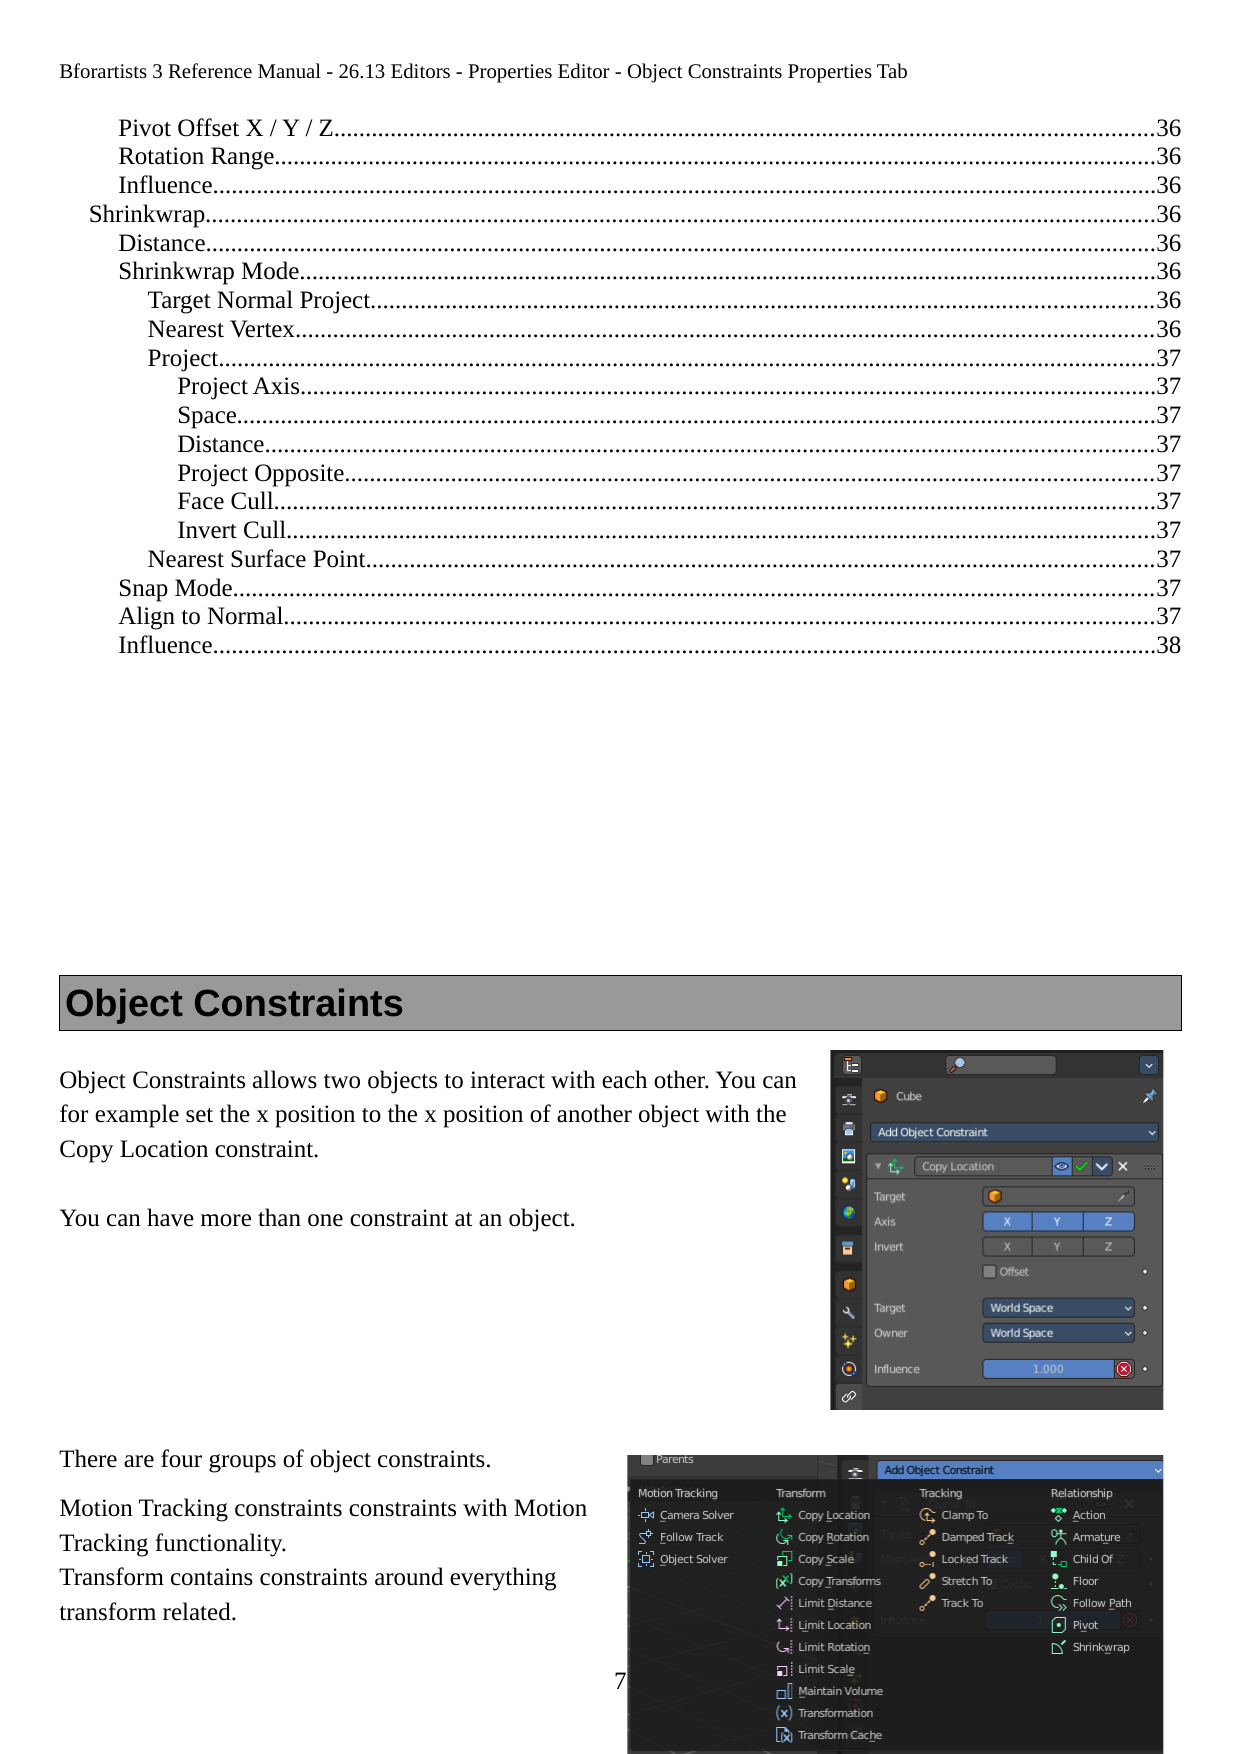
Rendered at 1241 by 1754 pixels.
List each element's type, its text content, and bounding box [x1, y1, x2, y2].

text Align to Normal 37 [118, 601, 1181, 630]
text Project 37 [147, 343, 1181, 371]
text Shrinkwrap Mode 36 [118, 256, 1181, 285]
text Space 37 [177, 400, 1181, 429]
text Influence 38 [118, 630, 1181, 659]
text Target Normal Project 36 [147, 285, 1181, 314]
text Motion Tracking constraints constraints with Motion Tracking functionality. Transform contains constraints around everything transform related. [59, 1493, 627, 1625]
text Influence 36 [118, 170, 1181, 199]
text You can have more than one constraint at an object. [59, 1203, 830, 1232]
text Nearest Vertex 36 [147, 314, 1181, 343]
text Project Opposite 37 [177, 458, 1181, 486]
picture [627, 1455, 1164, 1754]
text Distance 36 [118, 228, 1181, 256]
text Nearest Surface Point 37 [147, 544, 1181, 573]
text Snap Mode 37 [118, 573, 1181, 601]
table_header Object Constraints [60, 976, 1181, 1030]
text Object Constraints allows two objects to interact with each other. You can for example set the x position to the x position of another object with the Copy Location constraint. [59, 1065, 830, 1163]
picture [830, 1050, 1164, 1410]
text Face Cull 37 [177, 486, 1181, 515]
text Rotation Range 36 [118, 141, 1181, 170]
text Pivot Offset X / Y / Z 36 [118, 113, 1181, 141]
text Invert Cull 37 [177, 515, 1181, 544]
text There are four groups of object constraints. [59, 1444, 1181, 1473]
text Project Axis 37 [177, 371, 1181, 400]
text Shrinkwrap 36 [88, 199, 1181, 228]
text Distance 37 [177, 429, 1181, 458]
